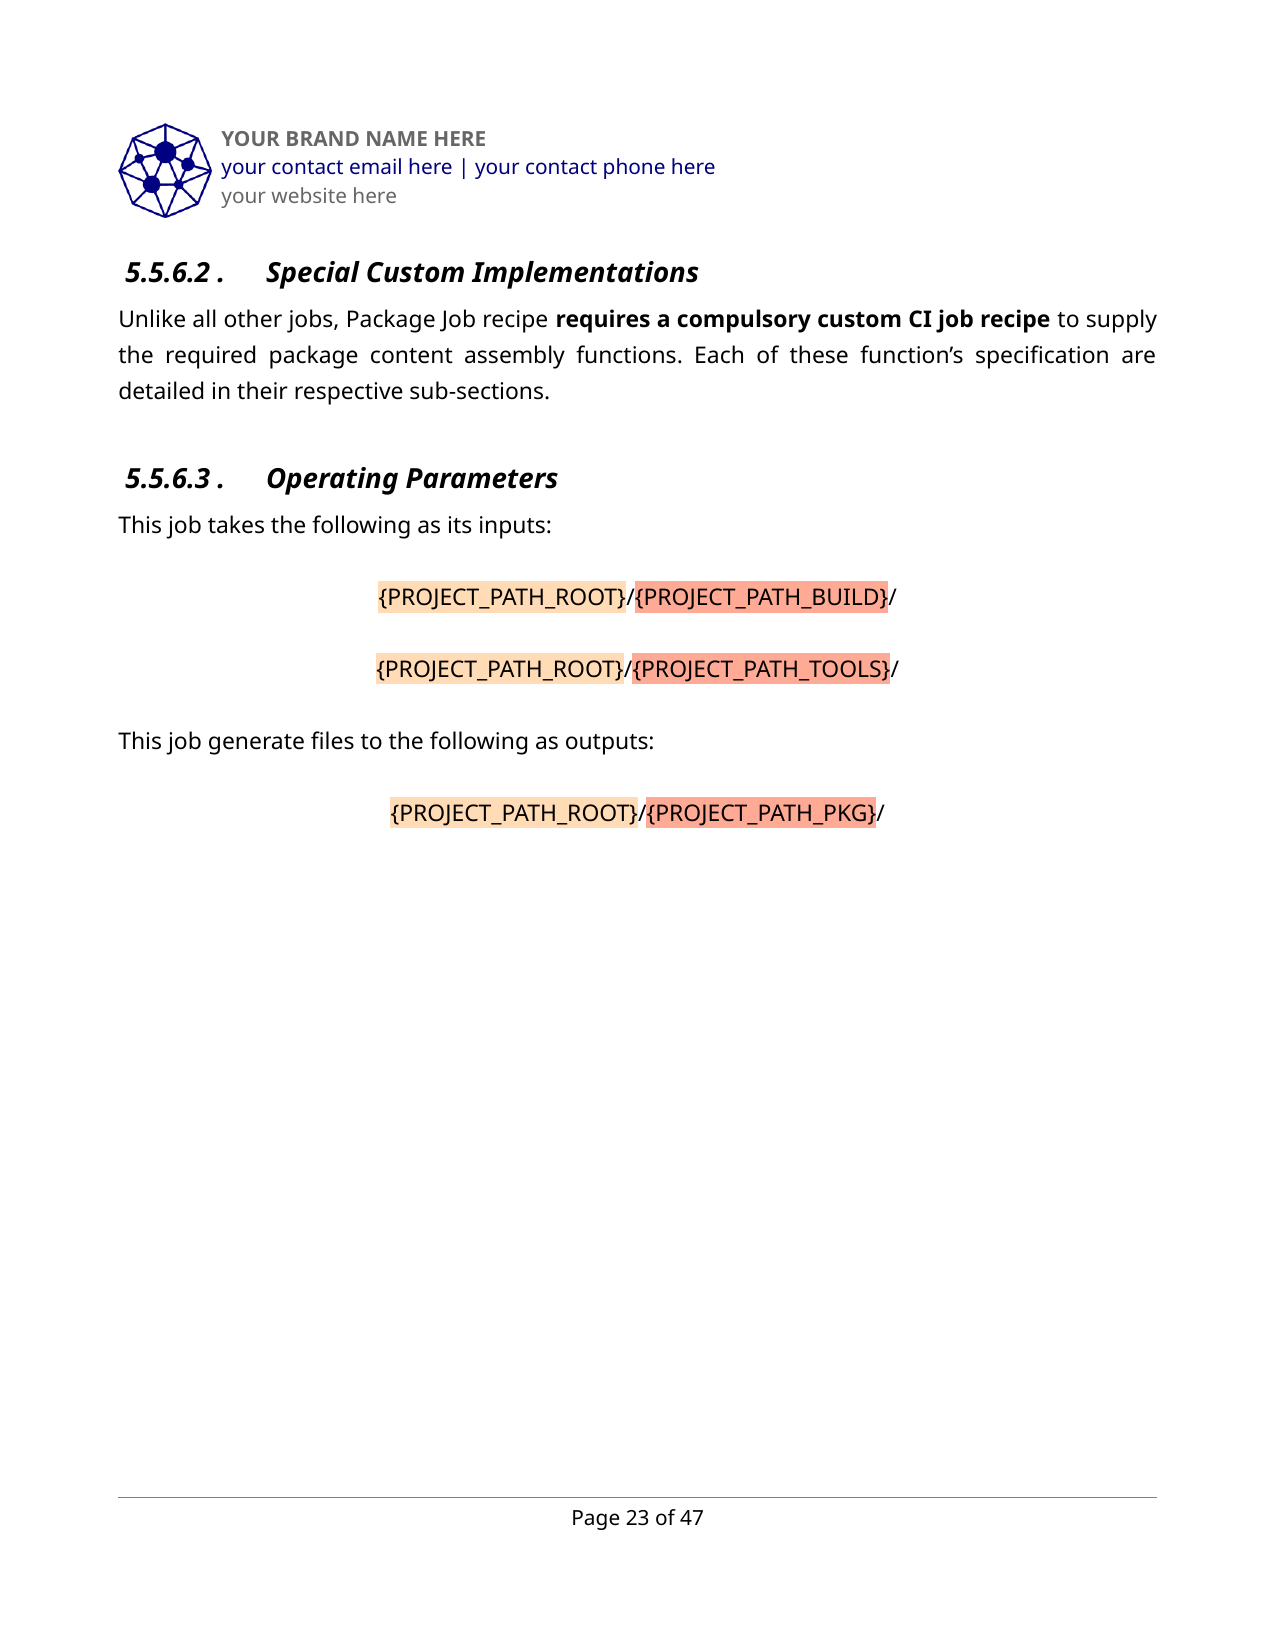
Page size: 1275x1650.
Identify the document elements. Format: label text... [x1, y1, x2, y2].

text {PROJECT_PATH_ROOT}/{PROJECT_PATH_BUILD}/ [118, 581, 1157, 613]
text This job takes the following as its inputs: [118, 509, 1157, 541]
subtitle Special Custom Implementations [118, 253, 1157, 291]
text This job generate files to the following as outputs: [118, 725, 1157, 756]
text Unlike all other jobs, Package Job recipe requires a compulsory custom CI job recipe to supply the required package content assembly functions. Each of these function’s specification are detailed in their respective sub-sections. [118, 303, 1157, 406]
subtitle Operating Parameters [118, 459, 1157, 497]
text {PROJECT_PATH_ROOT}/{PROJECT_PATH_PKG}/ [118, 797, 1157, 828]
text {PROJECT_PATH_ROOT}/{PROJECT_PATH_TOOLS}/ [118, 653, 1157, 684]
picture [118, 123, 212, 218]
